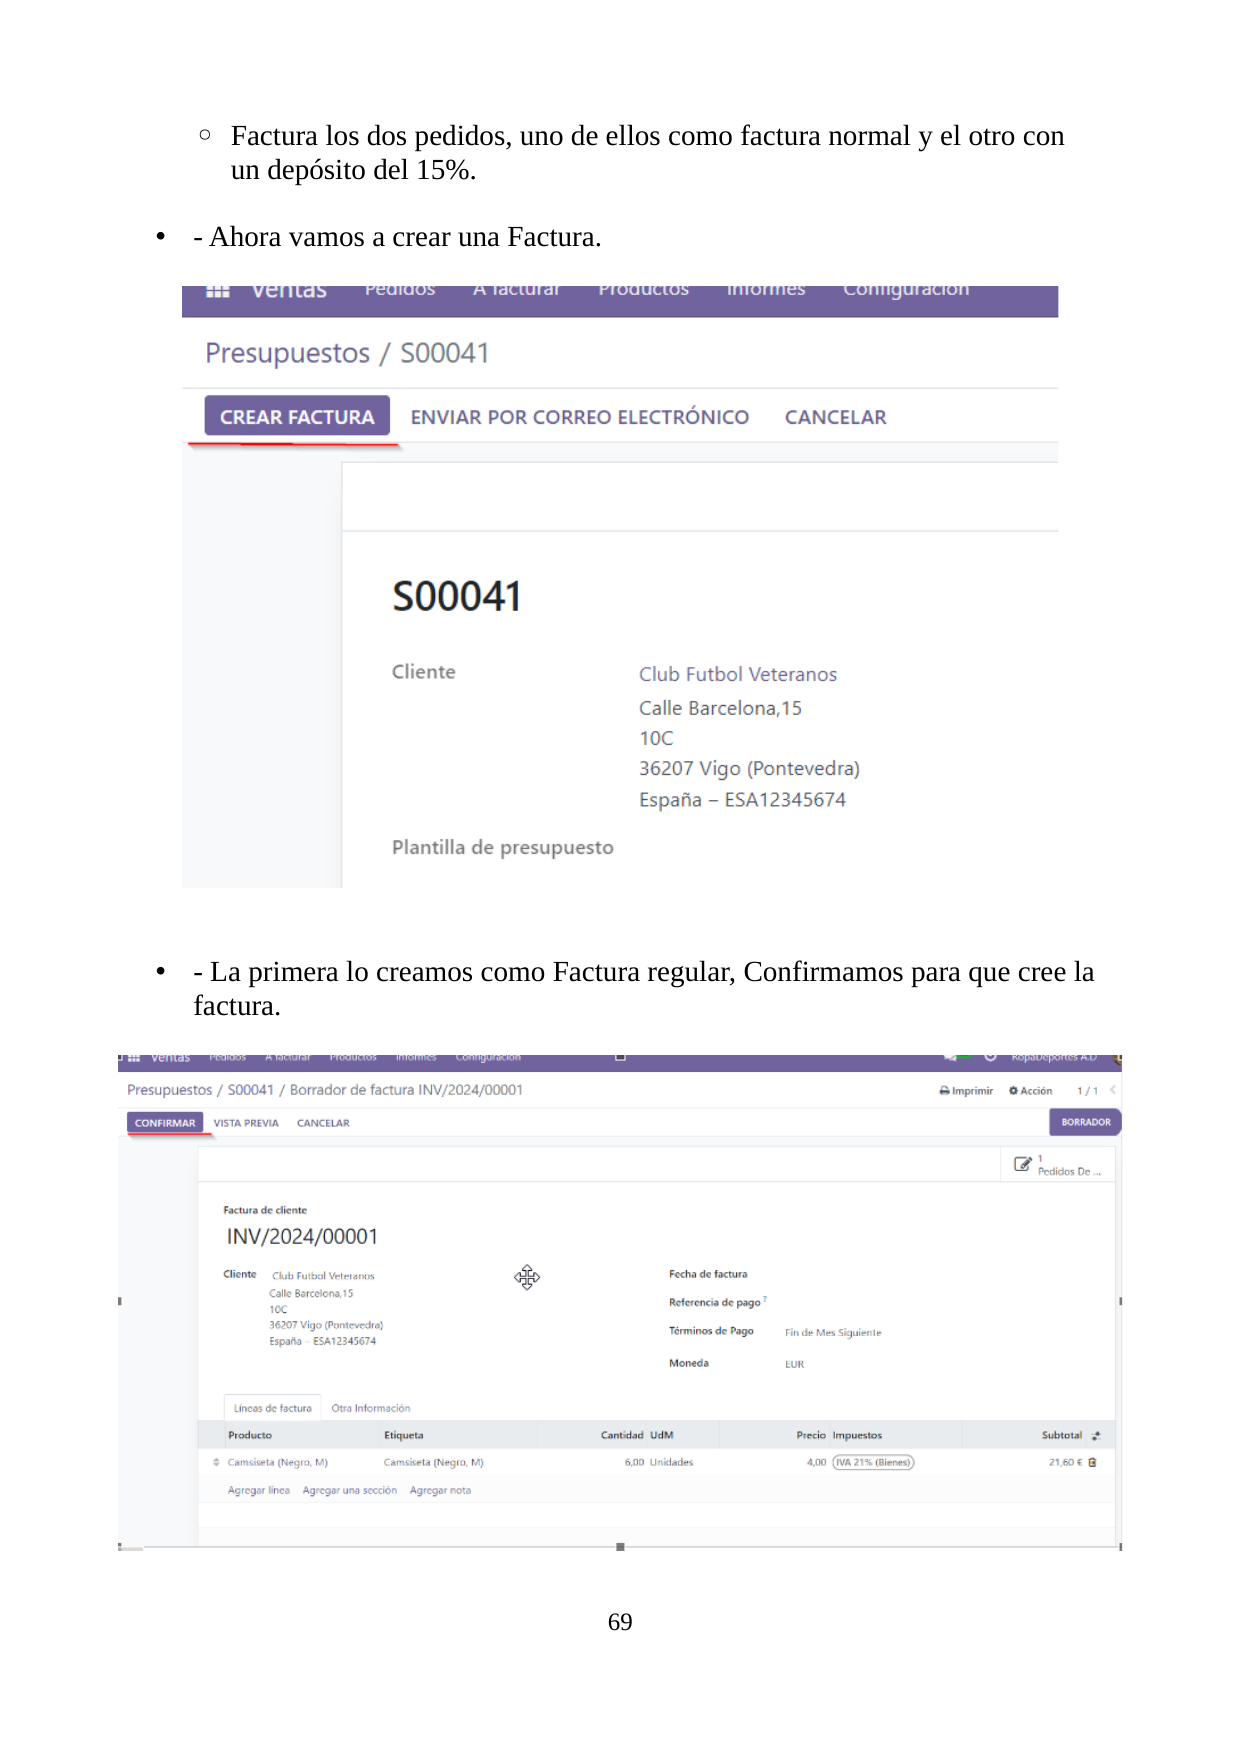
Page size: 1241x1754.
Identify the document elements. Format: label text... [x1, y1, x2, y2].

list - Ahora vamos a crear una Factura. [156, 219, 1122, 252]
list - La primera lo creamos como Factura regular, Confirmamos para que cree la factura. [156, 954, 1122, 1022]
list Factura los dos pedidos, uno de ellos como factura normal y el otro con [193, 118, 1122, 152]
picture [182, 286, 1059, 888]
picture [118, 1055, 1123, 1551]
list un depósito del 15%. [193, 152, 1122, 185]
